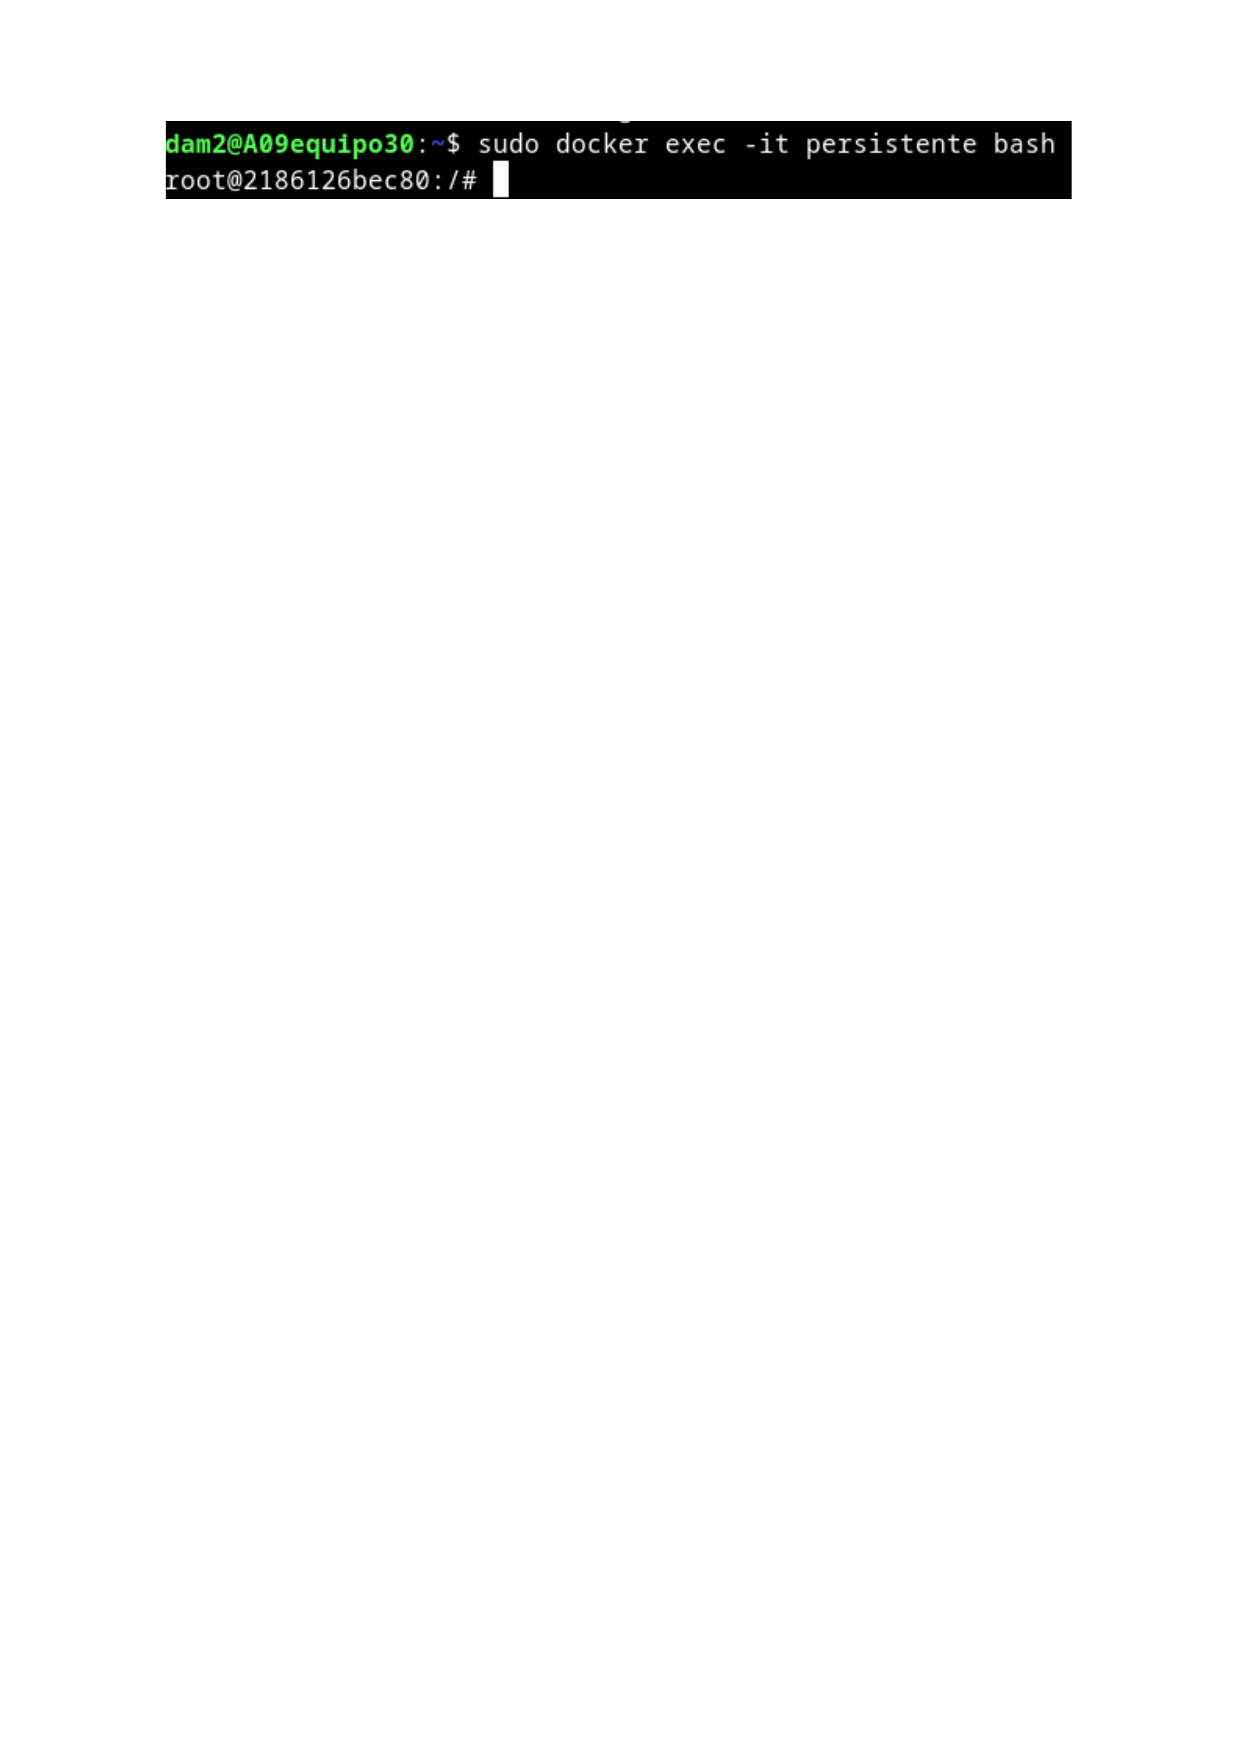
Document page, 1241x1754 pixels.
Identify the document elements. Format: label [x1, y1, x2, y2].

picture [165, 121, 1072, 199]
